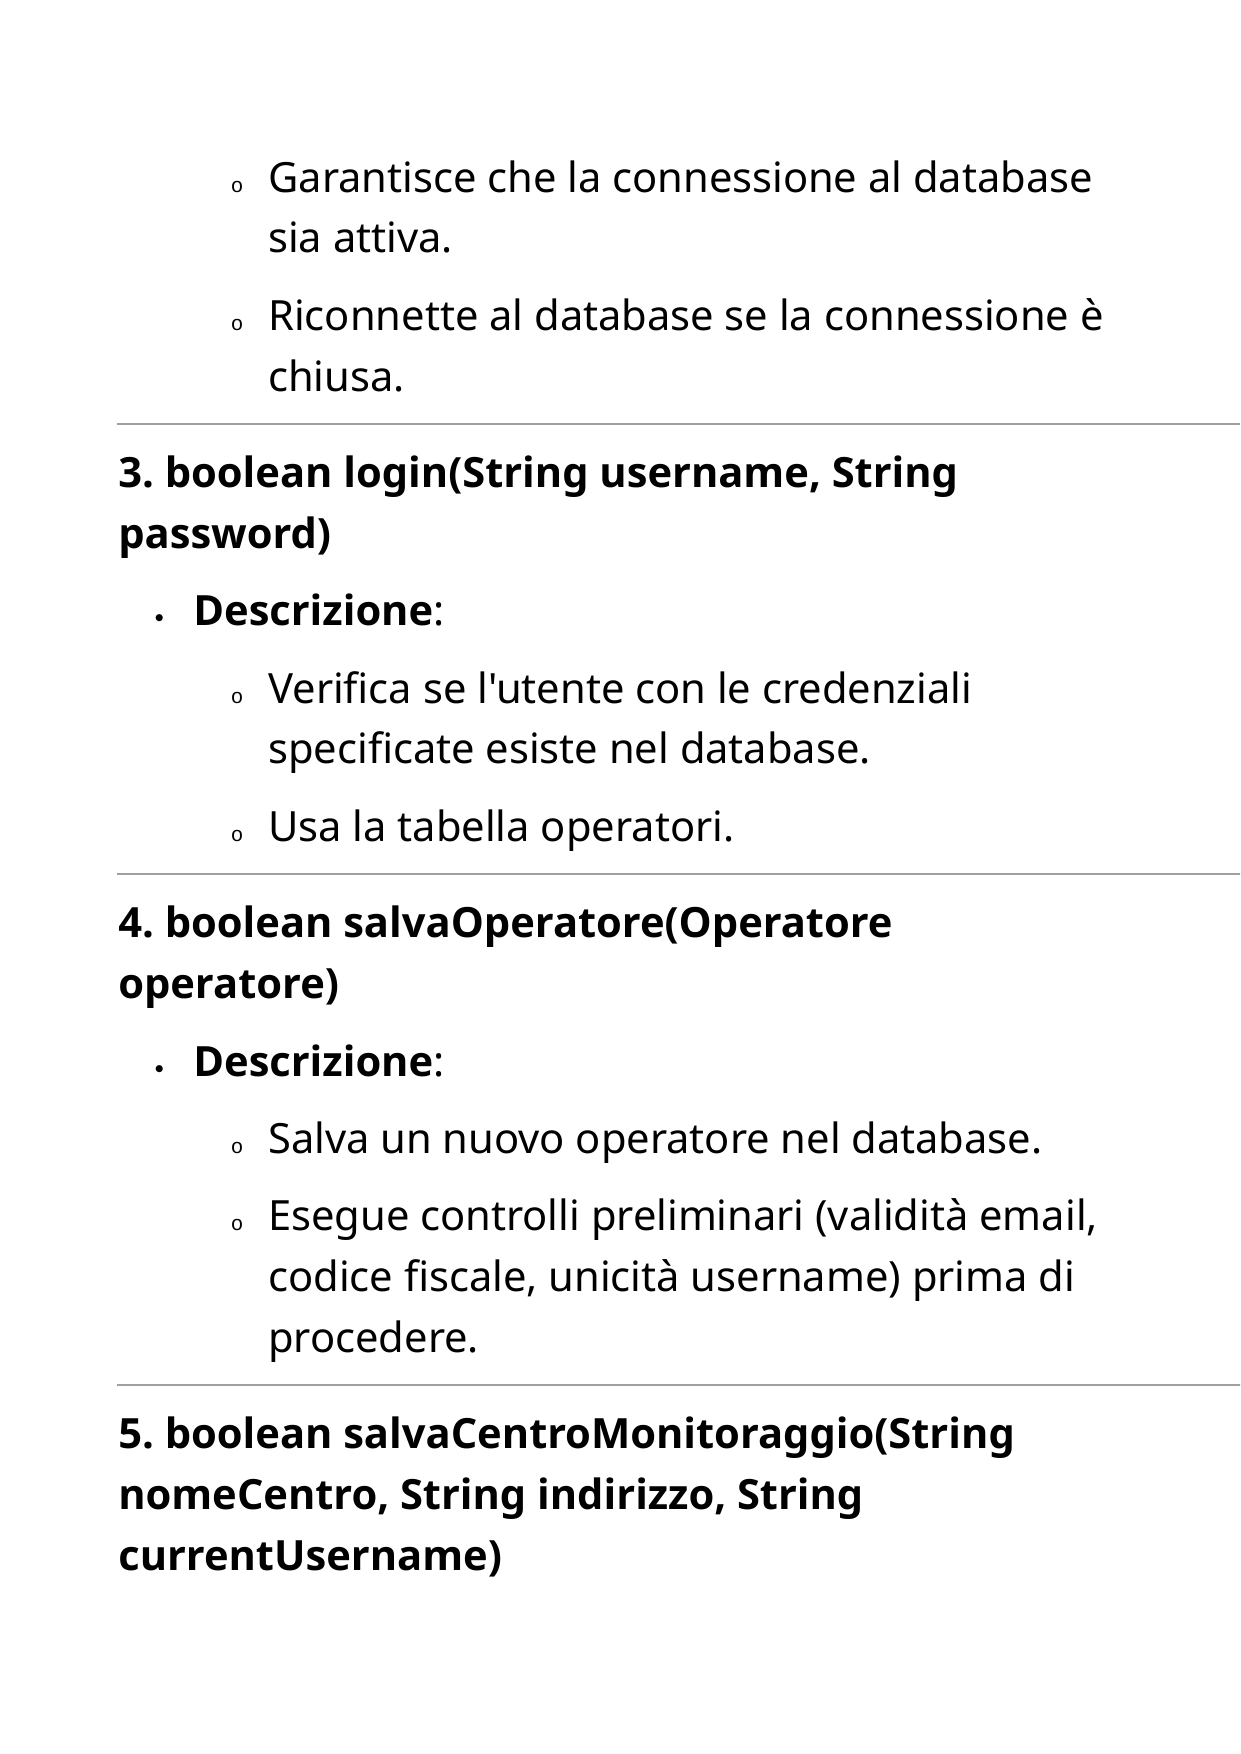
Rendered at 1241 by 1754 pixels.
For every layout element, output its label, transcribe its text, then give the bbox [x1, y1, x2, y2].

list Descrizione: [156, 1031, 1122, 1088]
text 5. boolean salvaCentroMonitoraggio(String nomeCentro, String indirizzo, String currentUsername) [118, 1404, 1122, 1582]
list Descrizione: [156, 581, 1122, 638]
list Riconnette al database se la connessione è chiusa. [231, 286, 1122, 403]
list Garantisce che la connessione al database sia attiva. [231, 148, 1122, 265]
list Salva un nuovo operatore nel database. [231, 1109, 1122, 1166]
text 3. boolean login(String username, String password) [118, 443, 1122, 561]
list Verifica se l'utente con le credenziali specificate esiste nel database. [231, 658, 1122, 776]
list Esegue controlli preliminari (validità email, codice fiscale, unicità username) prima di procedere. [231, 1186, 1122, 1364]
list Usa la tabella operatori. [231, 797, 1122, 853]
text 4. boolean salvaOperatore(Operatore operatore) [118, 893, 1122, 1011]
